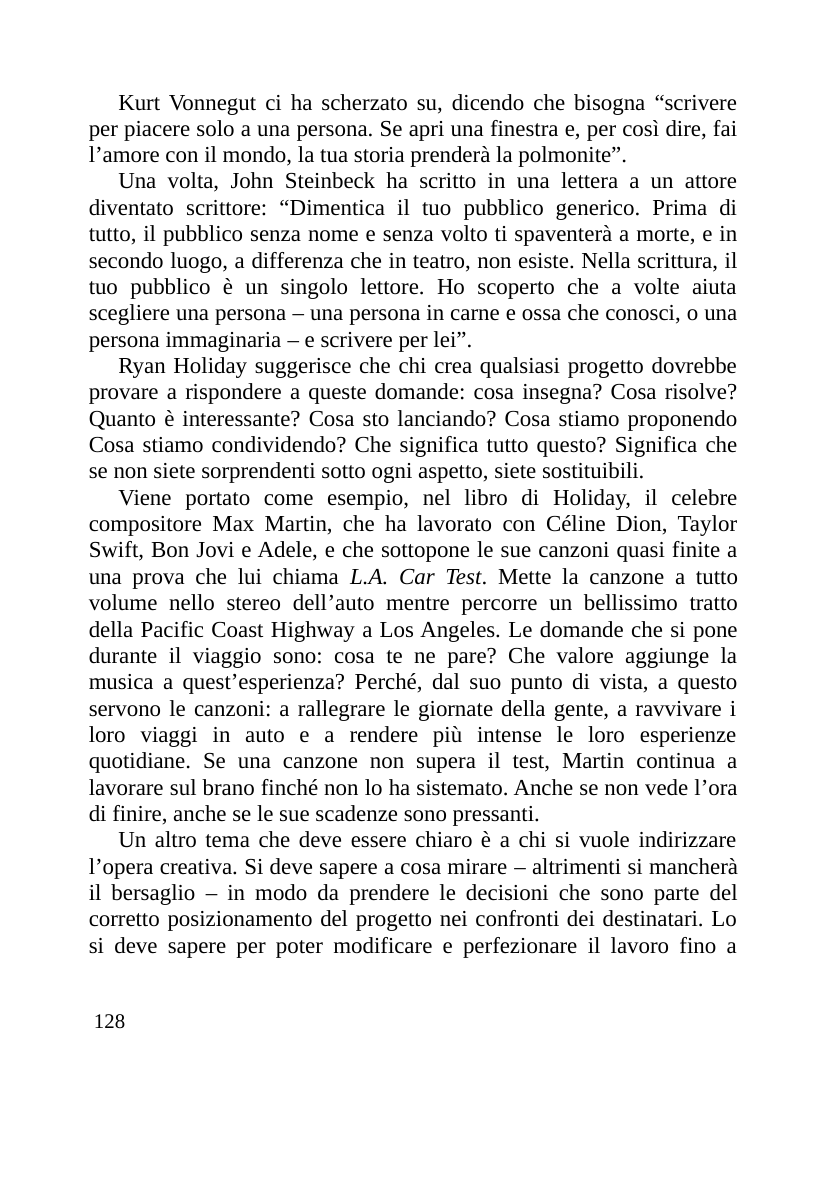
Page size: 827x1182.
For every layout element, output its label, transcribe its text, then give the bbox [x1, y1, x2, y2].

text Un altro tema che deve essere chiaro è a chi si vuole indirizzare l’opera creativa. Si deve sapere a cosa mirare – altrimenti si mancherà il bersaglio – in modo da prendere le decisioni che sono parte del corretto posizionamento del progetto nei confronti dei destinatari. Lo si deve sapere per poter modificare e perfezionare il lavoro fino a [88, 826, 738, 958]
text Viene portato come esempio, nel libro di Holiday, il celebre compositore Max Martin, che ha lavorato con Céline Dion, Taylor Swift, Bon Jovi e Adele, e che sottopone le sue canzoni quasi finite a una prova che lui chiama L.A. Car Test. Mette la canzone a tutto volume nello stereo dell’auto mentre percorre un bellissimo tratto della Pacific Coast Highway a Los Angeles. Le domande che si pone durante il viaggio sono: cosa te ne pare? Che valore aggiunge la musica a quest’esperienza? Perché, dal suo punto di vista, a questo servono le canzoni: a rallegrare le giornate della gente, a ravvivare i loro viaggi in auto e a rendere più intense le loro esperienze quotidiane. Se una canzone non supera il test, Martin continua a lavorare sul brano finché non lo ha sistemato. Anche se non vede l’ora di finire, anche se le sue scadenze sono pressanti. [88, 484, 738, 826]
text Ryan Holiday suggerisce che chi crea qualsiasi progetto dovrebbe provare a rispondere a queste domande: cosa insegna? Cosa risolve? Quanto è interessante? Cosa sto lanciando? Cosa stiamo proponendo Cosa stiamo condividendo? Che significa tutto questo? Significa che se non siete sorprendenti sotto ogni aspetto, siete sostituibili. [88, 352, 738, 484]
text Una volta, John Steinbeck ha scritto in una lettera a un attore diventato scrittore: “Dimentica il tuo pubblico generico. Prima di tutto, il pubblico senza nome e senza volto ti spaventerà a morte, e in secondo luogo, a differenza che in teatro, non esiste. Nella scrittura, il tuo pubblico è un singolo lettore. Ho scoperto che a volte aiuta scegliere una persona – una persona in carne e ossa che conosci, o una persona immaginaria – e scrivere per lei”. [88, 168, 738, 352]
text Kurt Vonnegut ci ha scherzato su, dicendo che bisogna “scrivere per piacere solo a una persona. Se apri una finestra e, per così dire, fai l’amore con il mondo, la tua storia prenderà la polmonite”. [88, 88, 738, 168]
